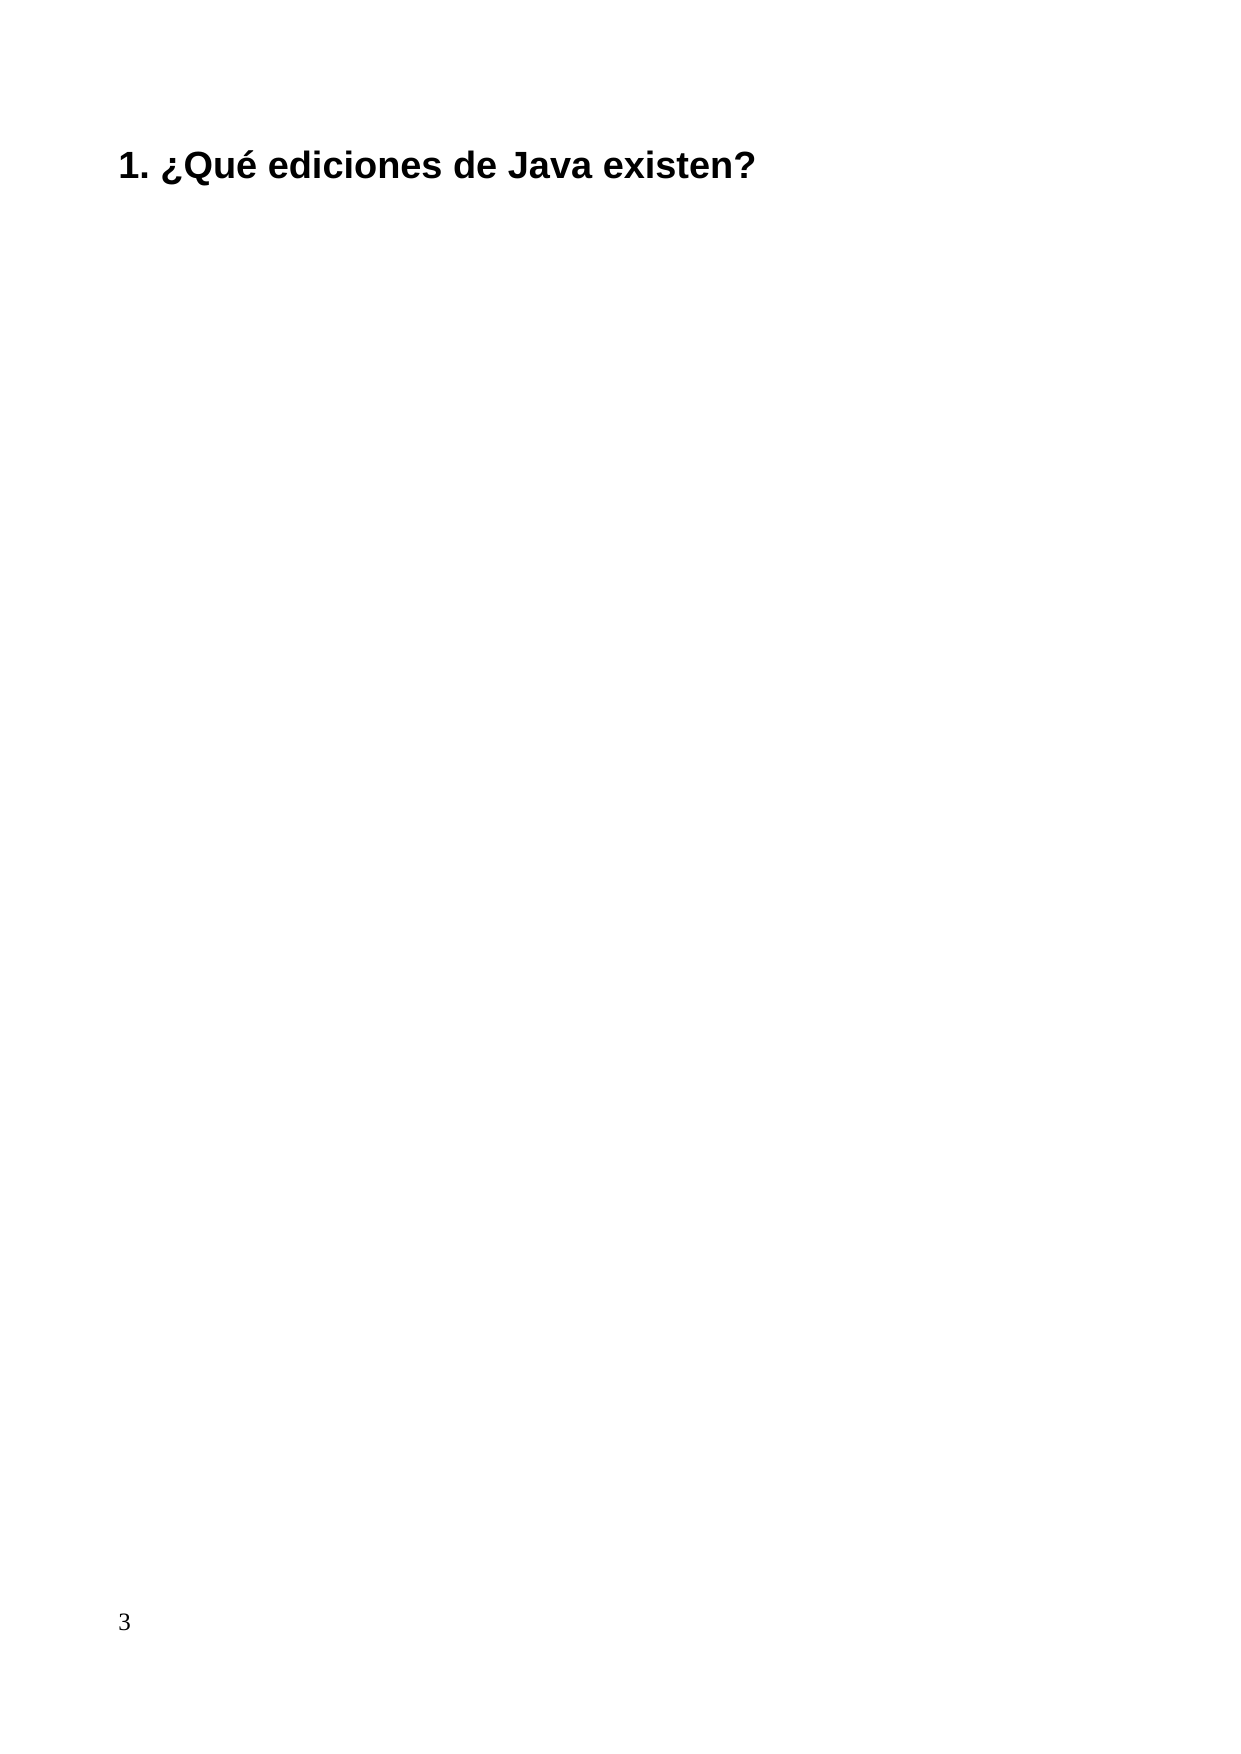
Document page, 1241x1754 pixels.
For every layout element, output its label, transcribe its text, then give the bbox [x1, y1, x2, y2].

subtitle 1. ¿Qué ediciones de Java existen? [118, 143, 1122, 187]
